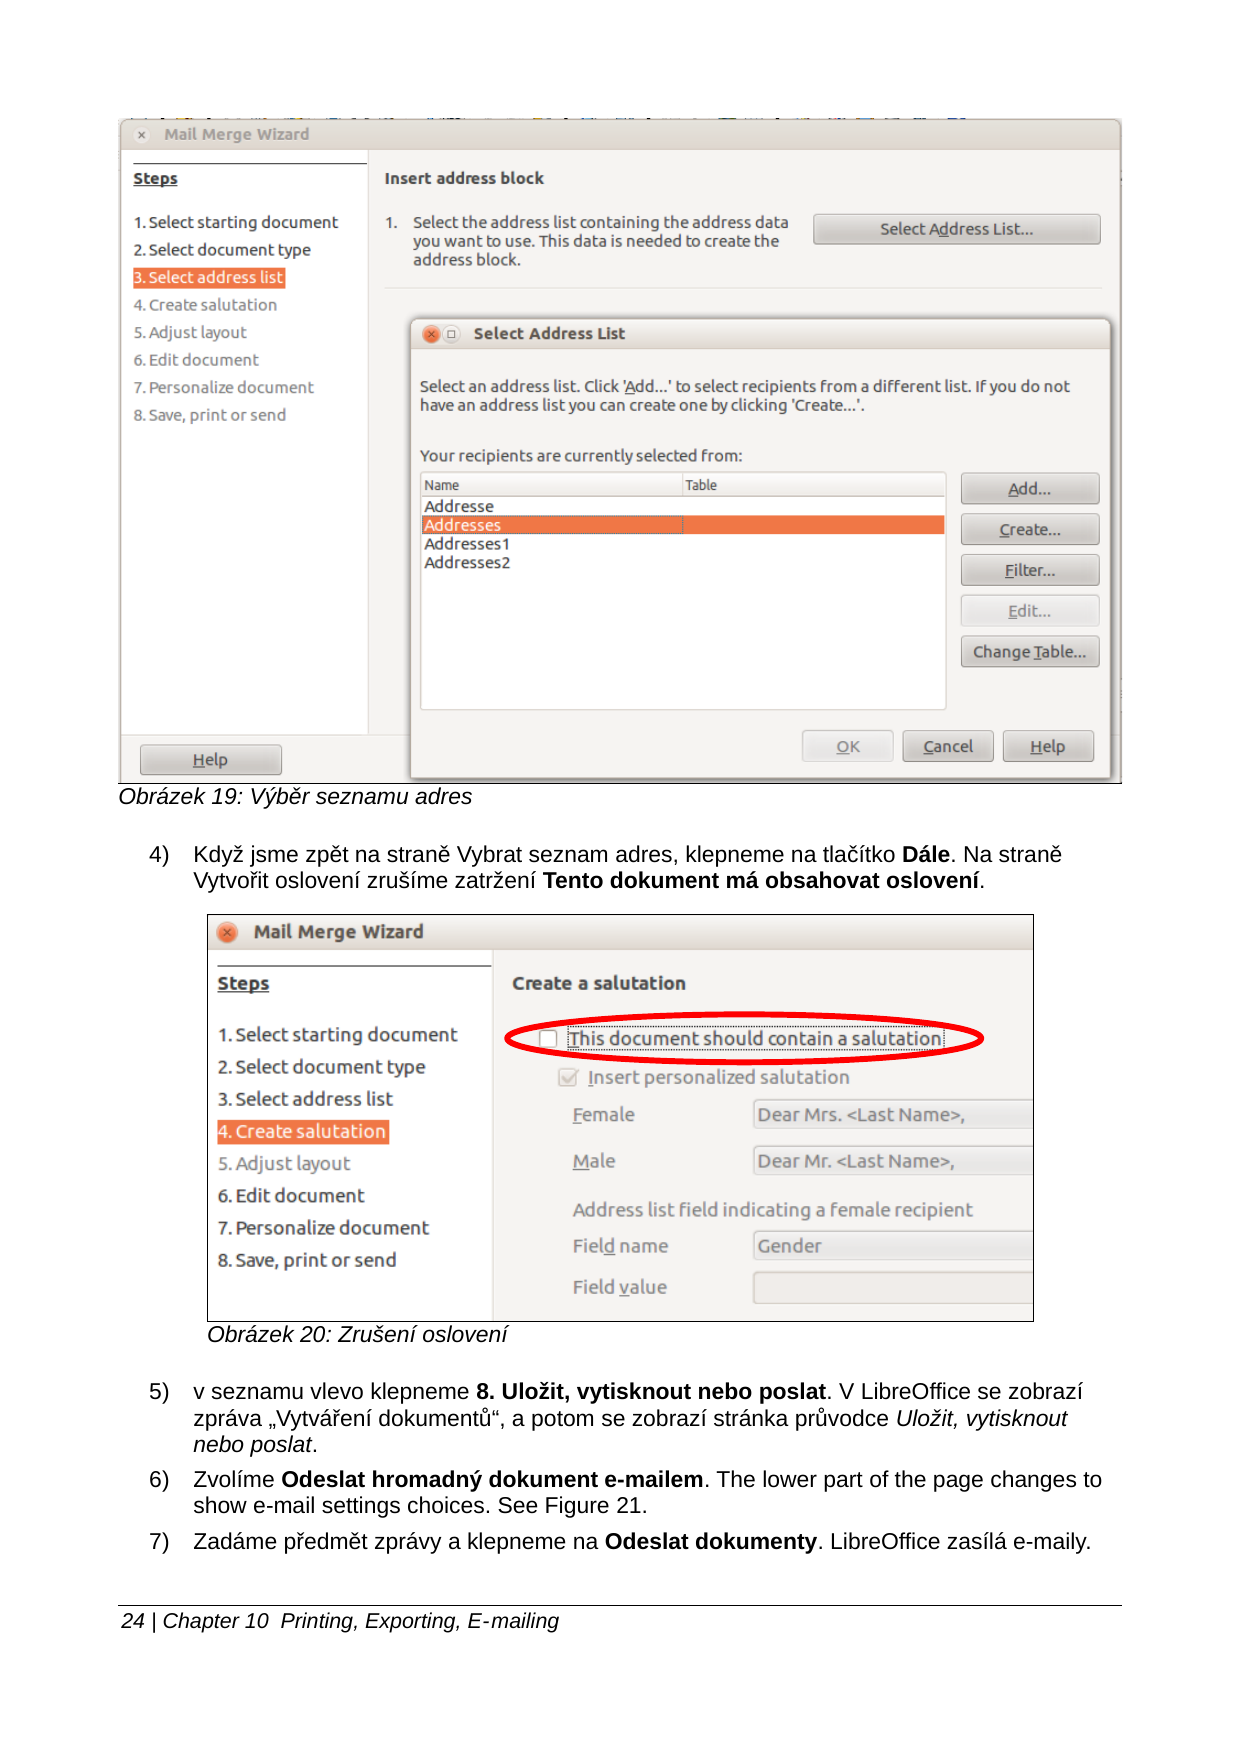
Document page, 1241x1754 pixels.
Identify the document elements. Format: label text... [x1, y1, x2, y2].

list Když jsme zpět na straně Vybrat seznam adres, klepneme na tlačítko Dále. Na straně Vytvořit oslovení zrušíme zatržení Tento dokument má obsahovat oslovení. [169, 841, 1122, 893]
list Zadáme předmět zprávy a klepneme na Odeslat dokumenty. LibreOffice zasílá e-maily. [169, 1528, 1122, 1554]
list Zvolíme Odeslat hromadný dokument e-mailem. The lower part of the page changes to show e‑mail settings choices. See Figure 21. [169, 1466, 1122, 1519]
text Obrázek 19 : Výběr seznamu adres [118, 784, 1122, 809]
picture [118, 118, 1123, 783]
text Obrázek 20 : Zrušení oslovení [207, 1322, 1033, 1347]
list v seznamu vlevo klepneme 8. Uložit, vytisknout nebo poslat. V LibreOffice se zobrazí zpráva „Vytváření dokumentů“, a potom se zobrazí stránka průvodce Uložit, vytisknout nebo poslat. [169, 1378, 1122, 1457]
picture [208, 915, 1033, 1321]
